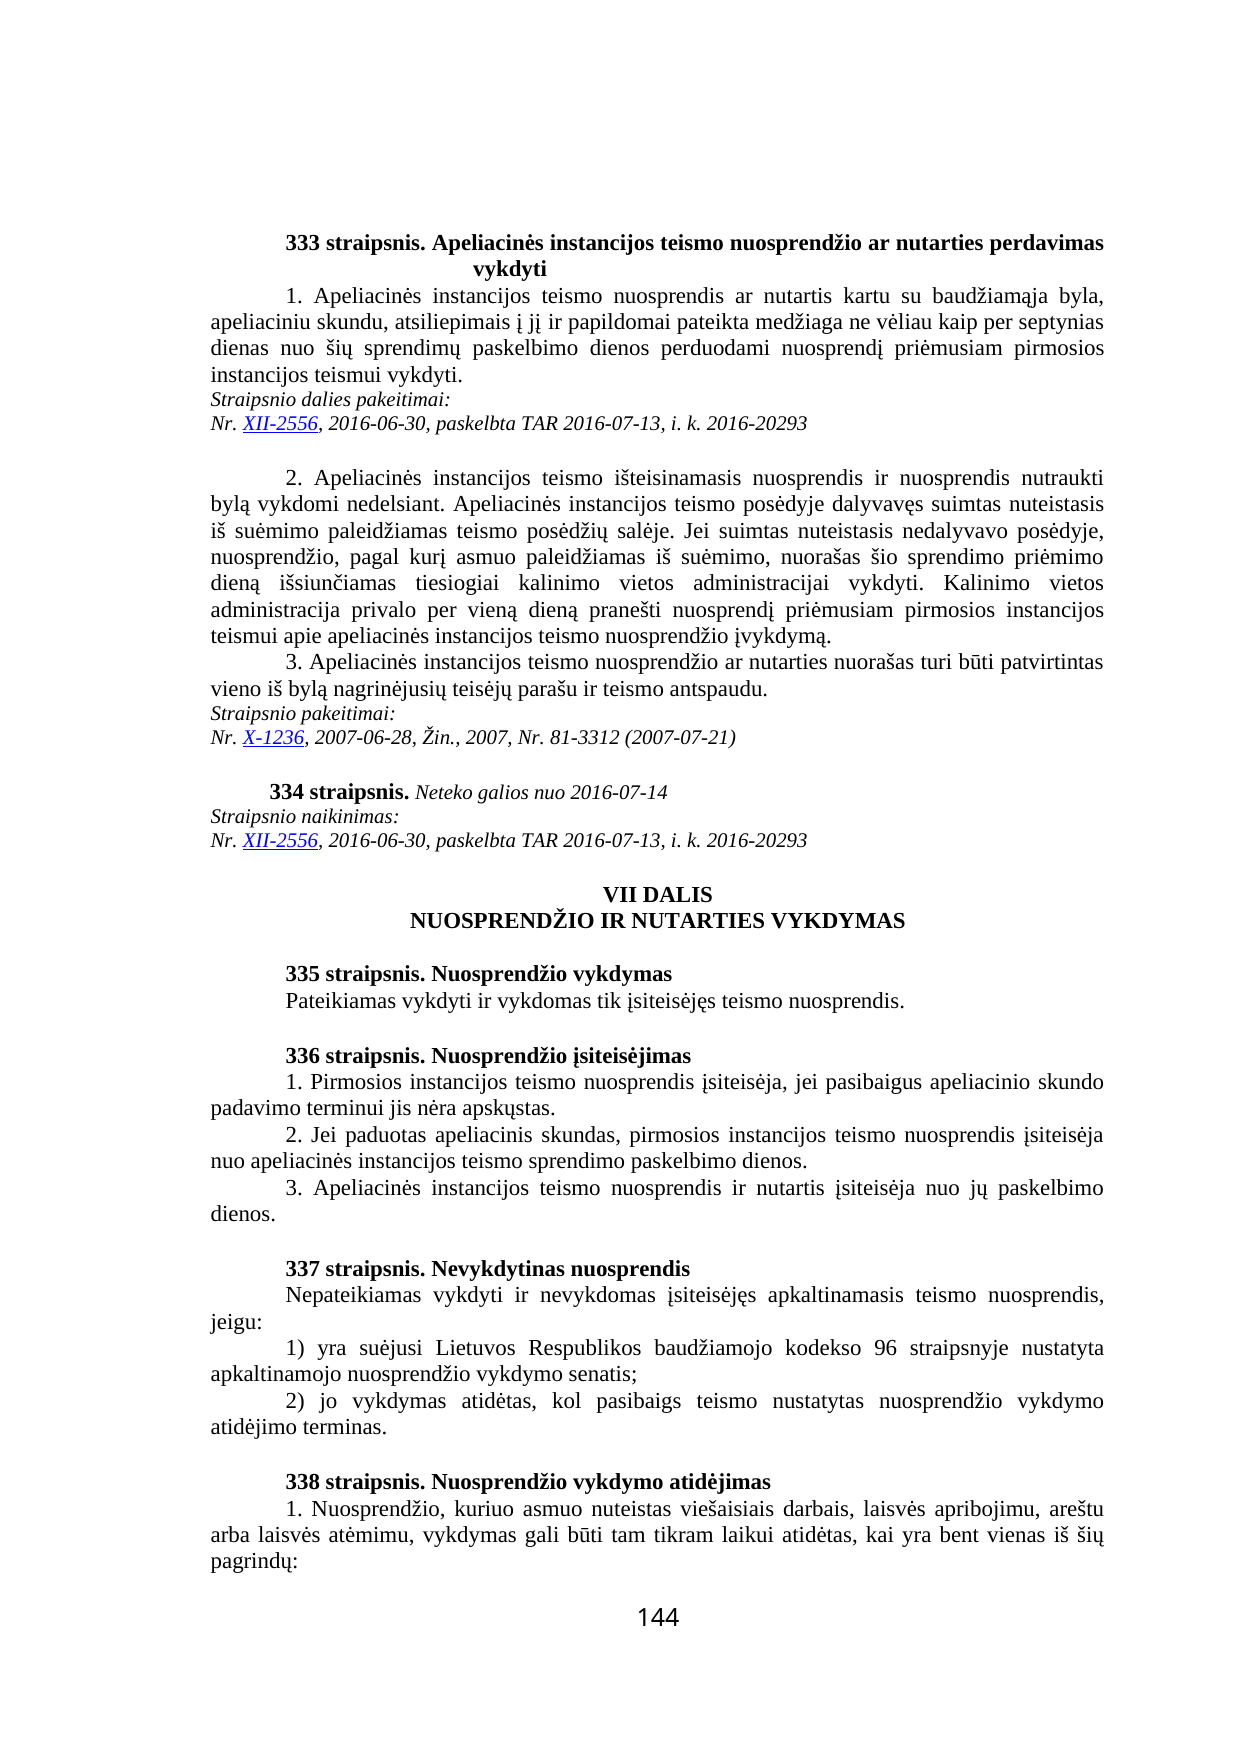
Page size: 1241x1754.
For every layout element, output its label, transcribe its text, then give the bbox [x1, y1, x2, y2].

text 338 straipsnis. Nuosprendžio vykdymo atidėjimas [210, 1468, 1105, 1494]
text Nr. XII-2556, 2016-06-30, paskelbta TAR 2016-07-13, i. k. 2016-20293 [210, 411, 1105, 435]
text Nr. X-1236, 2007-06-28, Žin., 2007, Nr. 81-3312 (2007-07-21) [210, 725, 1105, 749]
text 3. Apeliacinės instancijos teismo nuosprendžio ar nutarties nuorašas turi būti patvirtintas vieno iš bylą nagrinėjusių teisėjų parašu ir teismo antspaudu. [210, 648, 1105, 701]
text 2) jo vykdymas atidėtas, kol pasibaigs teismo nustatytas nuosprendžio vykdymo atidėjimo terminas. [210, 1387, 1105, 1439]
text 2. Jei paduotas apeliacinis skundas, pirmosios instancijos teismo nuosprendis įsiteisėja nuo apeliacinės instancijos teismo sprendimo paskelbimo dienos. [210, 1121, 1105, 1173]
text 336 straipsnis. Nuosprendžio įsiteisėjimas [210, 1042, 1105, 1068]
text Straipsnio dalies pakeitimai: [210, 387, 1105, 411]
text 335 straipsnis. Nuosprendžio vykdymas [210, 960, 1105, 987]
text 1. Apeliacinės instancijos teismo nuosprendis ar nutartis kartu su baudžiamąja byla, apeliaciniu skundu, atsiliepimais į jį ir papildomai pateikta medžiaga ne vėliau kaip per septynias dienas nuo šių sprendimų paskelbimo dienos perduodami nuosprendį priėmusiam pirmosios instancijos teismui vykdyti. [210, 282, 1105, 387]
text 337 straipsnis. Nevykdytinas nuosprendis [210, 1255, 1105, 1281]
text 1. Pirmosios instancijos teismo nuosprendis įsiteisėja, jei pasibaigus apeliacinio skundo padavimo terminui jis nėra apskųstas. [210, 1068, 1105, 1121]
text 2. Apeliacinės instancijos teismo išteisinamasis nuosprendis ir nuosprendis nutraukti bylą vykdomi nedelsiant. Apeliacinės instancijos teismo posėdyje dalyvavęs suimtas nuteistasis iš suėmimo paleidžiamas teismo posėdžių salėje. Jei suimtas nuteistasis nedalyvavo posėdyje, nuosprendžio, pagal kurį asmuo paleidžiamas iš suėmimo, nuorašas šio sprendimo priėmimo dieną išsiunčiamas tiesiogiai kalinimo vietos administracijai vykdyti. Kalinimo vietos administracija privalo per vieną dieną pranešti nuosprendį priėmusiam pirmosios instancijos teismui apie apeliacinės instancijos teismo nuosprendžio įvykdymą. [210, 464, 1105, 648]
subtitle VII dalis [210, 881, 1105, 908]
text 334 straipsnis. Neteko galios nuo 2016-07-14 [210, 778, 1105, 804]
text Nepateikiamas vykdyti ir nevykdomas įsiteisėjęs apkaltinamasis teismo nuosprendis, jeigu: [210, 1281, 1105, 1334]
text 333 straipsnis. Apeliacinės instancijos teismo nuosprendžio ar nutarties perdavimas vykdyti [285, 229, 1105, 282]
text Nr. XII-2556, 2016-06-30, paskelbta TAR 2016-07-13, i. k. 2016-20293 [210, 828, 1105, 852]
text Nuosprendžio ir nutarties vykdymas [210, 908, 1105, 934]
text 1. Nuosprendžio, kuriuo asmuo nuteistas viešaisiais darbais, laisvės apribojimu, areštu arba laisvės atėmimu, vykdymas gali būti tam tikram laikui atidėtas, kai yra bent vienas iš šių pagrindų: [210, 1494, 1105, 1574]
text Pateikiamas vykdyti ir vykdomas tik įsiteisėjęs teismo nuosprendis. [210, 987, 1105, 1013]
text Straipsnio pakeitimai: [210, 701, 1105, 725]
text 3. Apeliacinės instancijos teismo nuosprendis ir nutartis įsiteisėja nuo jų paskelbimo dienos. [210, 1173, 1105, 1226]
text Straipsnio naikinimas: [210, 804, 1105, 828]
text 1) yra suėjusi Lietuvos Respublikos baudžiamojo kodekso 96 straipsnyje nustatyta apkaltinamojo nuosprendžio vykdymo senatis; [210, 1334, 1105, 1387]
